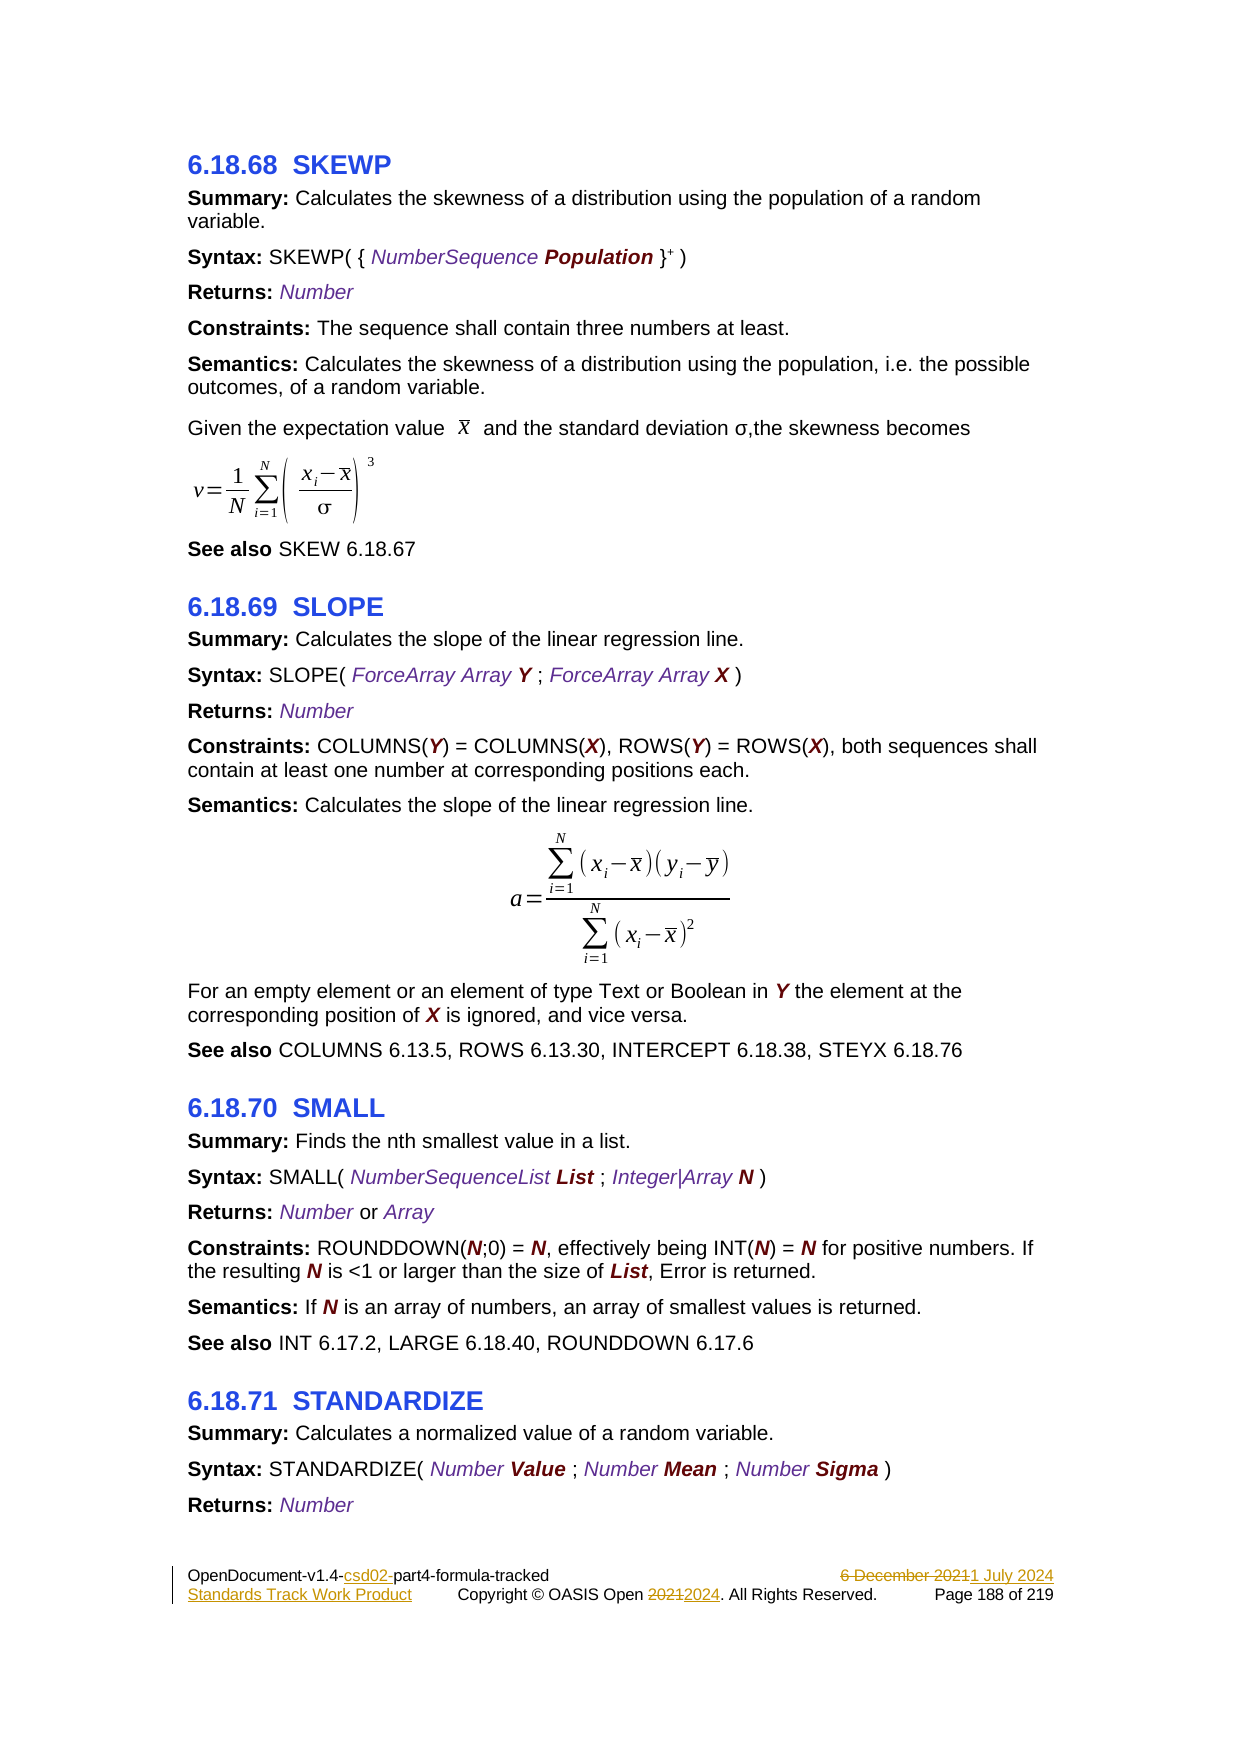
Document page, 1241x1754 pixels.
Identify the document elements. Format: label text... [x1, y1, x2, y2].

text See also INT 6.17.2, LARGE 6.18.40, ROUNDDOWN 6.17.6 [187, 1331, 1053, 1355]
subtitle STANDARDIZE [187, 1386, 1053, 1416]
text Syntax: SKEWP( { NumberSequence Population }+ ) [187, 245, 1053, 269]
text Returns: Number [187, 1493, 1053, 1517]
text Syntax: SLOPE( ForceArray Array Y ; ForceArray Array X ) [187, 663, 1053, 687]
subtitle SKEWP [187, 150, 1053, 180]
text Semantics: If N is an array of numbers, an array of smallest values is returned. [187, 1296, 1053, 1319]
text Syntax: SMALL( NumberSequenceList List ; Integer|Array N ) [187, 1165, 1053, 1189]
subtitle SMALL [187, 1093, 1053, 1123]
text Returns: Number or Array [187, 1201, 1053, 1224]
text Summary: Finds the nth smallest value in a list. [187, 1129, 1053, 1153]
text Semantics: Calculates the slope of the linear regression line. [187, 794, 1053, 817]
text Returns: Number [187, 699, 1053, 723]
text Summary: Calculates the skewness of a distribution using the population of a random variable. [187, 186, 1053, 233]
text Constraints: The sequence shall contain three numbers at least. [187, 316, 1053, 340]
text For an empty element or an element of type Text or Boolean in Y the element at the corresponding position of X is ignored, and vice versa. [187, 980, 1053, 1027]
text See also SKEW 6.18.67 [187, 537, 1053, 561]
text Summary: Calculates a normalized value of a random variable. [187, 1422, 1053, 1445]
subtitle SLOPE [187, 592, 1053, 622]
text Syntax: STANDARDIZE( Number Value ; Number Mean ; Number Sigma ) [187, 1457, 1053, 1481]
text Returns: Number [187, 281, 1053, 304]
text See also COLUMNS 6.13.5, ROWS 6.13.30, INTERCEPT 6.18.38, STEYX 6.18.76 [187, 1039, 1053, 1062]
text Given the expectation value and the standard deviation σ,the skewness becomes [187, 411, 1053, 441]
text Semantics: Calculates the skewness of a distribution using the population, i.e. the possible outcomes, of a random variable. [187, 352, 1053, 399]
text Summary: Calculates the slope of the linear regression line. [187, 628, 1053, 651]
text Constraints: ROUNDDOWN(N;0) = N, effectively being INT(N) = N for positive numbers. If the resulting N is <1 or larger than the size of List, Error is returned. [187, 1236, 1053, 1283]
text Constraints: COLUMNS(Y) = COLUMNS(X), ROWS(Y) = ROWS(X), both sequences shall contain at least one number at corresponding positions each. [187, 735, 1053, 782]
